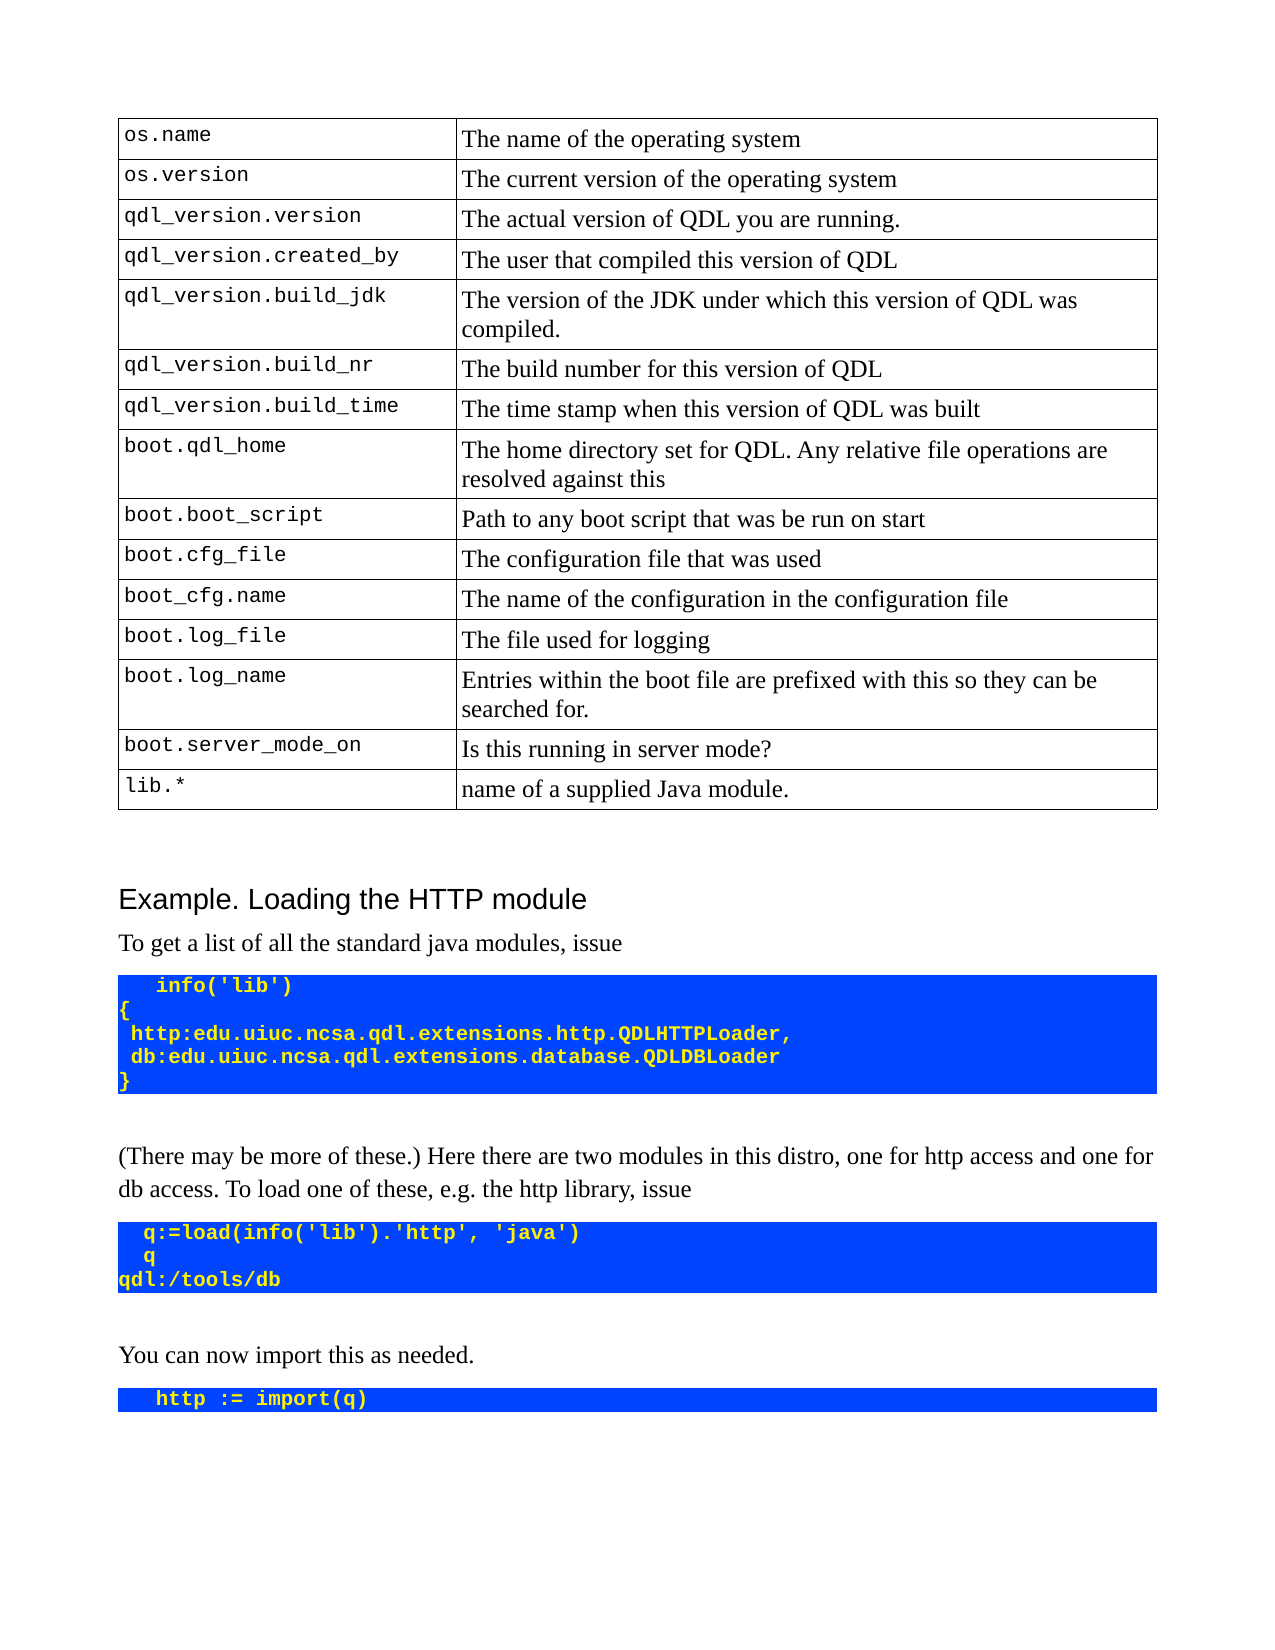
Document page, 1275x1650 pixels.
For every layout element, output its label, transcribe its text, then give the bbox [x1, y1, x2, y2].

table_cell The time stamp when this version of QDL was built [457, 390, 1157, 429]
table_cell The current version of the operating system [457, 160, 1157, 199]
table_cell boot.server_mode_on [119, 730, 456, 769]
table_cell The configuration file that was used [457, 540, 1157, 579]
table_cell The build number for this version of QDL [457, 350, 1157, 389]
table_cell The version of the JDK under which this version of QDL was compiled. [457, 280, 1157, 348]
text info('lib') [118, 975, 1157, 999]
table_cell boot.qdl_home [119, 430, 456, 498]
text (There may be more of these.) Here there are two modules in this distro, one for http access and one for db access. To load one of these, e.g. the http library, issue [118, 1141, 1157, 1203]
text To get a list of all the standard java modules, issue [118, 928, 1157, 957]
table_cell Entries within the boot file are prefixed with this so they can be searched for. [457, 660, 1157, 728]
text { [118, 999, 1157, 1023]
table_cell os.version [119, 160, 456, 199]
table_cell qdl_version.build_nr [119, 350, 456, 389]
table_cell qdl_version.version [119, 200, 456, 239]
table_cell qdl_version.build_jdk [119, 280, 456, 348]
text You can now import this as needed. [118, 1340, 1157, 1369]
table_cell The file used for logging [457, 620, 1157, 659]
table_cell os.name [119, 119, 456, 158]
table_cell Is this running in server mode? [457, 730, 1157, 769]
table_cell boot.log_name [119, 660, 456, 728]
text } [118, 1070, 1157, 1094]
text qdl:/tools/db [118, 1269, 1157, 1293]
table_cell boot.cfg_file [119, 540, 456, 579]
table_cell The name of the configuration in the configuration file [457, 580, 1157, 619]
table_cell boot.log_file [119, 620, 456, 659]
table_cell qdl_version.build_time [119, 390, 456, 429]
table_cell The name of the operating system [457, 119, 1157, 158]
text db:edu.uiuc.ncsa.qdl.extensions.database.QDLDBLoader [118, 1046, 1157, 1070]
subtitle Example. Loading the HTTP module [118, 882, 1157, 915]
table_cell boot_cfg.name [119, 580, 456, 619]
text http:edu.uiuc.ncsa.qdl.extensions.http.QDLHTTPLoader, [118, 1023, 1157, 1046]
table_cell lib.* [119, 770, 456, 809]
text q [118, 1246, 1157, 1269]
table_cell The home directory set for QDL. Any relative file operations are resolved against this [457, 430, 1157, 498]
table_cell Path to any boot script that was be run on start [457, 499, 1157, 538]
table_cell boot.boot_script [119, 499, 456, 538]
table_cell name of a supplied Java module. [457, 770, 1157, 809]
table_cell The user that compiled this version of QDL [457, 240, 1157, 279]
text q:=load(info('lib').'http', 'java') [118, 1222, 1157, 1246]
text http := import(q) [118, 1388, 1157, 1412]
table_cell qdl_version.created_by [119, 240, 456, 279]
table_cell The actual version of QDL you are running. [457, 200, 1157, 239]
